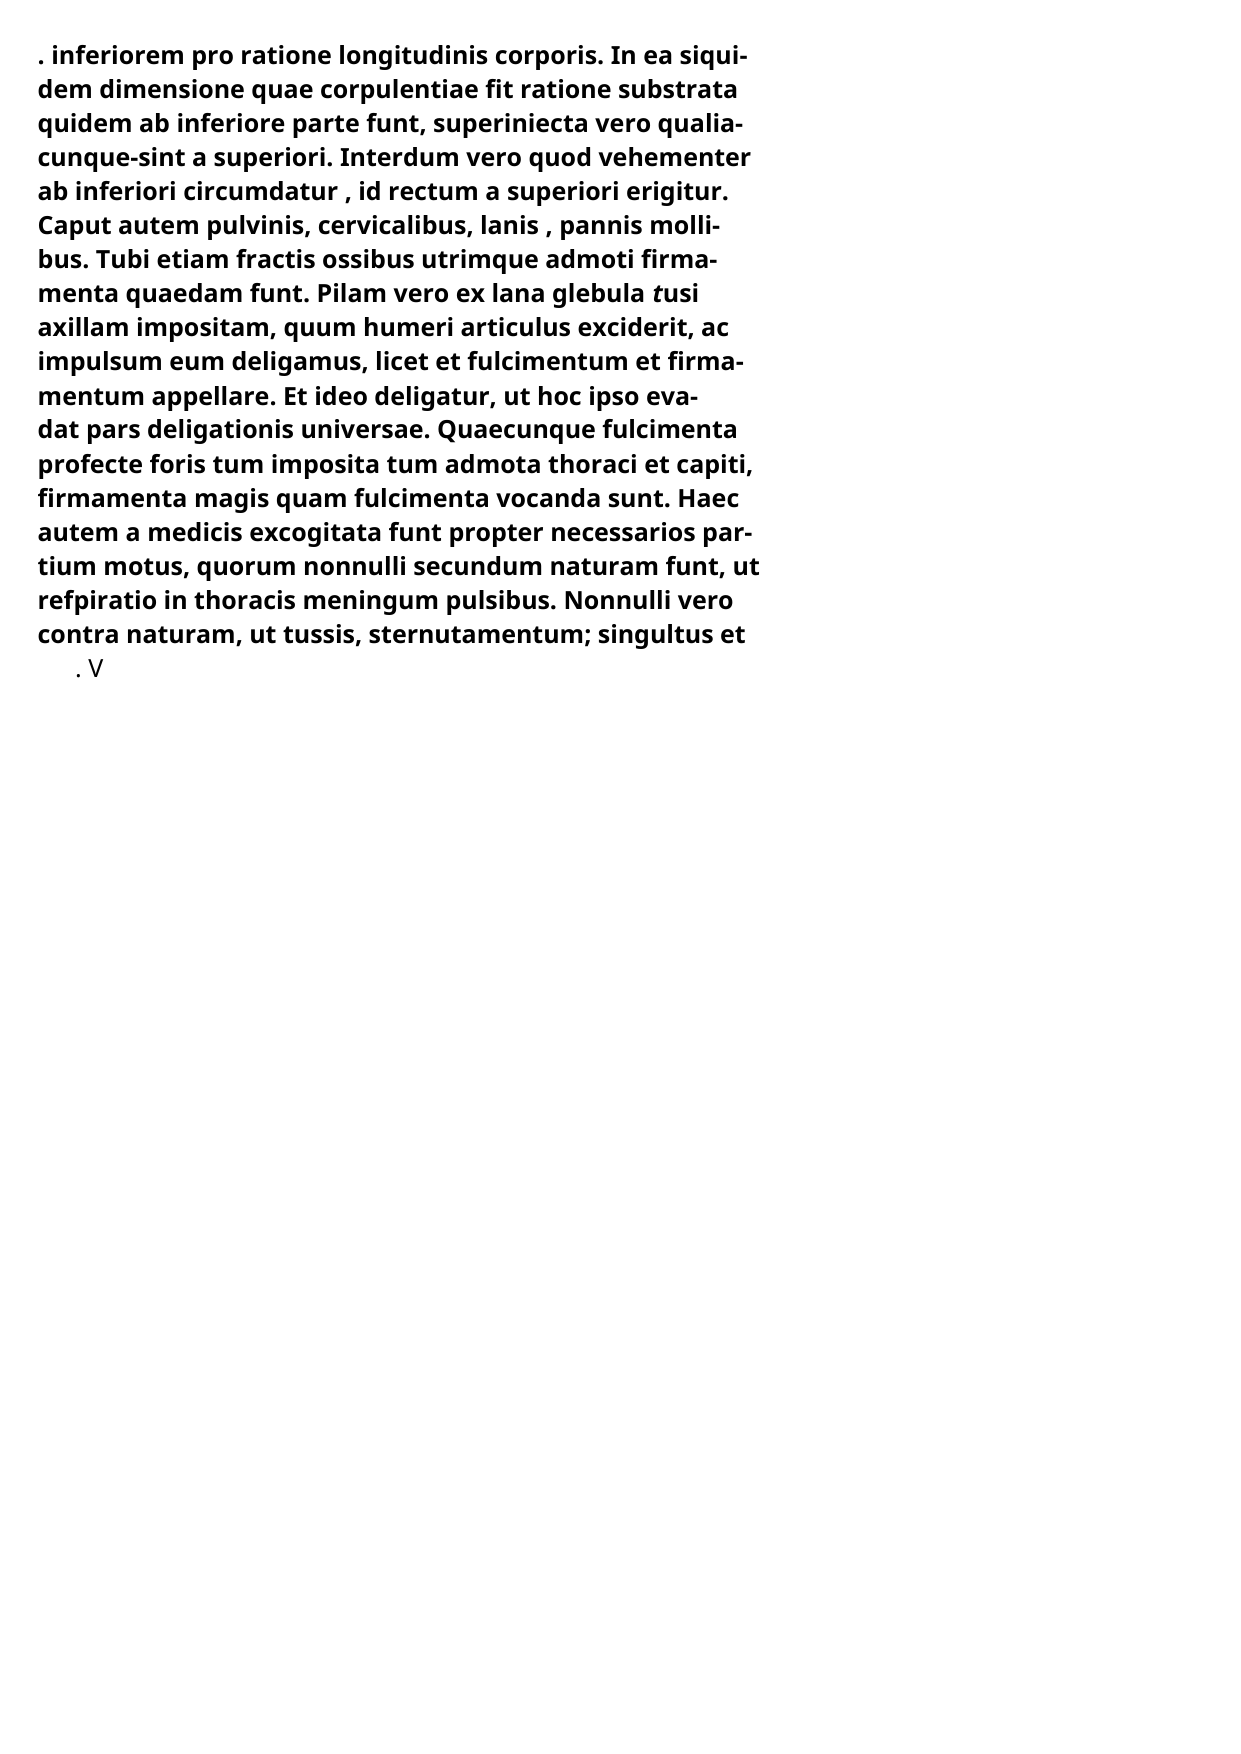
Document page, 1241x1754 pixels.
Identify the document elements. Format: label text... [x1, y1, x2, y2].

text . V [37, 651, 1203, 685]
text . inferiorem pro ratione longitudinis corporis. In ea siqui- dem dimensione quae corpulentiae fit ratione substrata quidem ab inferiore parte funt, superiniecta vero qualia- cunque-sint a superiori. Interdum vero quod vehementer ab inferiori circumdatur , id rectum a superiori erigitur. Caput autem pulvinis, cervicalibus, lanis , pannis molli- bus. Tubi etiam fractis ossibus utrimque admoti firma- menta quaedam funt. Pilam vero ex lana glebula tusi axillam impositam, quum humeri articulus exciderit, ac impulsum eum deligamus, licet et fulcimentum et firma- mentum appellare. Et ideo deligatur, ut hoc ipso eva- dat pars deligationis universae. Quaecunque fulcimenta profecte foris tum imposita tum admota thoraci et capiti, firmamenta magis quam fulcimenta vocanda sunt. Haec autem a medicis excogitata funt propter necessarios par- tium motus, quorum nonnulli secundum naturam funt, ut refpiratio in thoracis meningum pulsibus. Nonnulli vero contra naturam, ut tussis, sternutamentum; singultus et [37, 37, 1203, 651]
